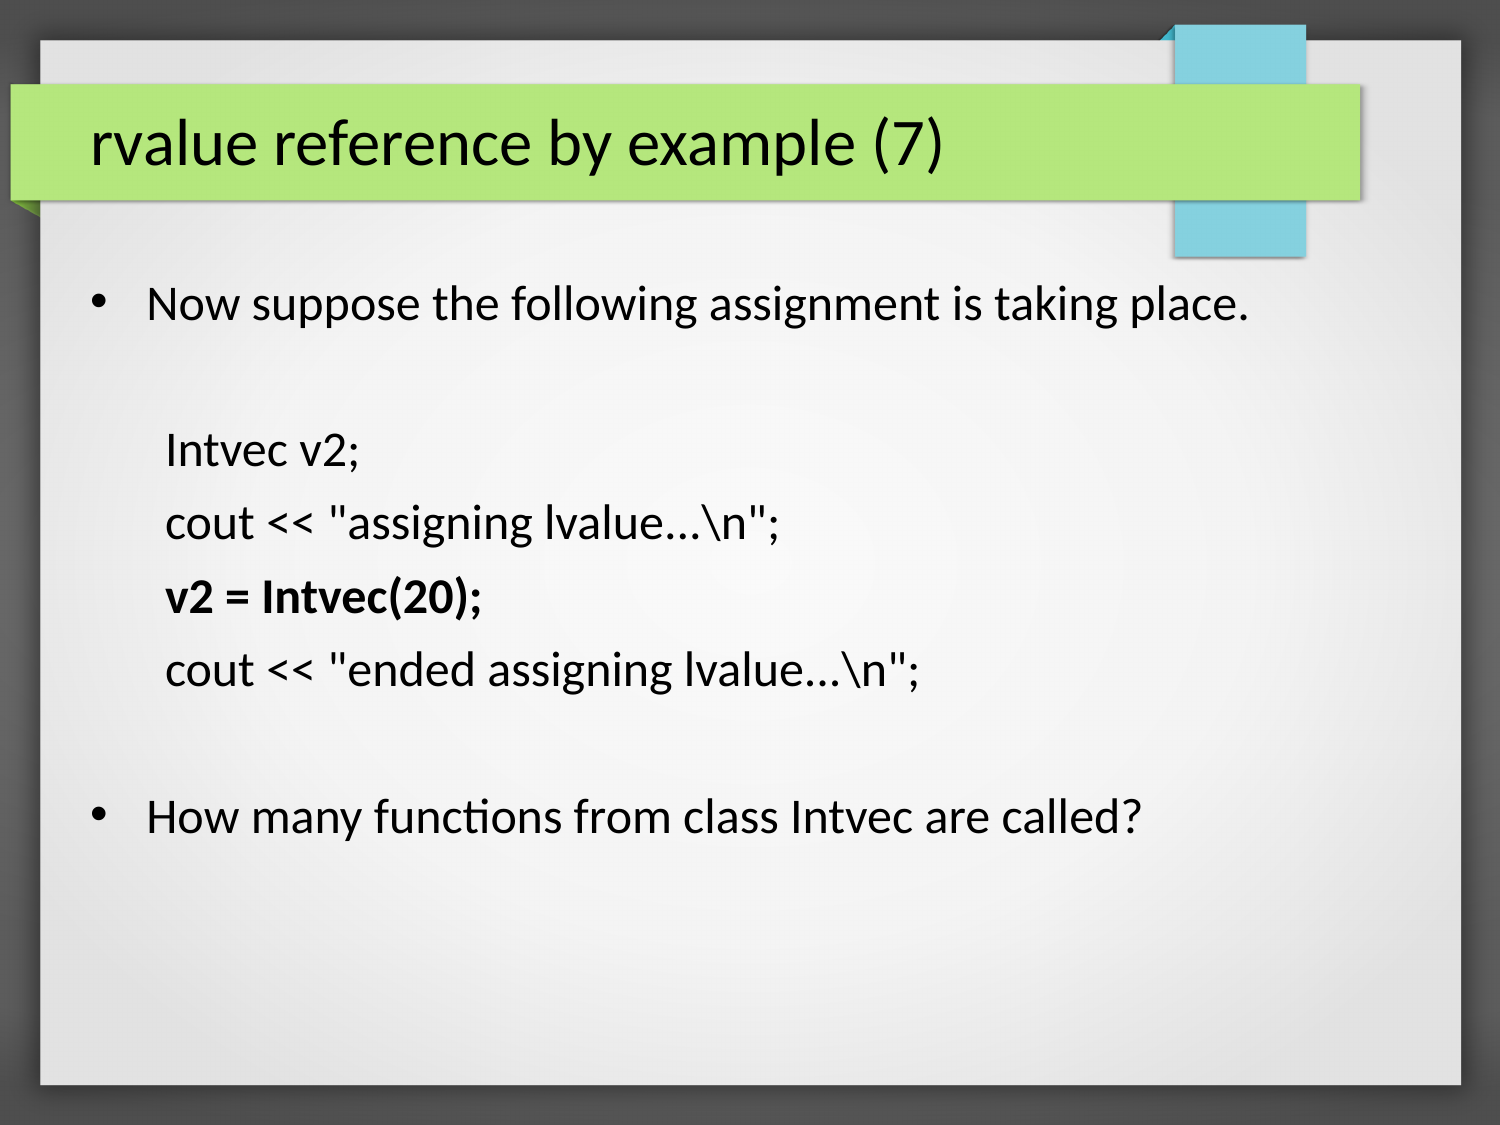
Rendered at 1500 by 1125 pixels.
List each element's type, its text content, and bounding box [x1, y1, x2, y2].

picture [0, 0, 1500, 1125]
list Now suppose the following assignment is taking place. Intvec v2; cout << "assigning lvalue...\n"; v2 = Intvec(20); cout << "ended assigning lvalue...\n"; How many functions from class Intvec are called? [75, 262, 1425, 1005]
title rvalue reference by example (7) [75, 45, 1425, 233]
